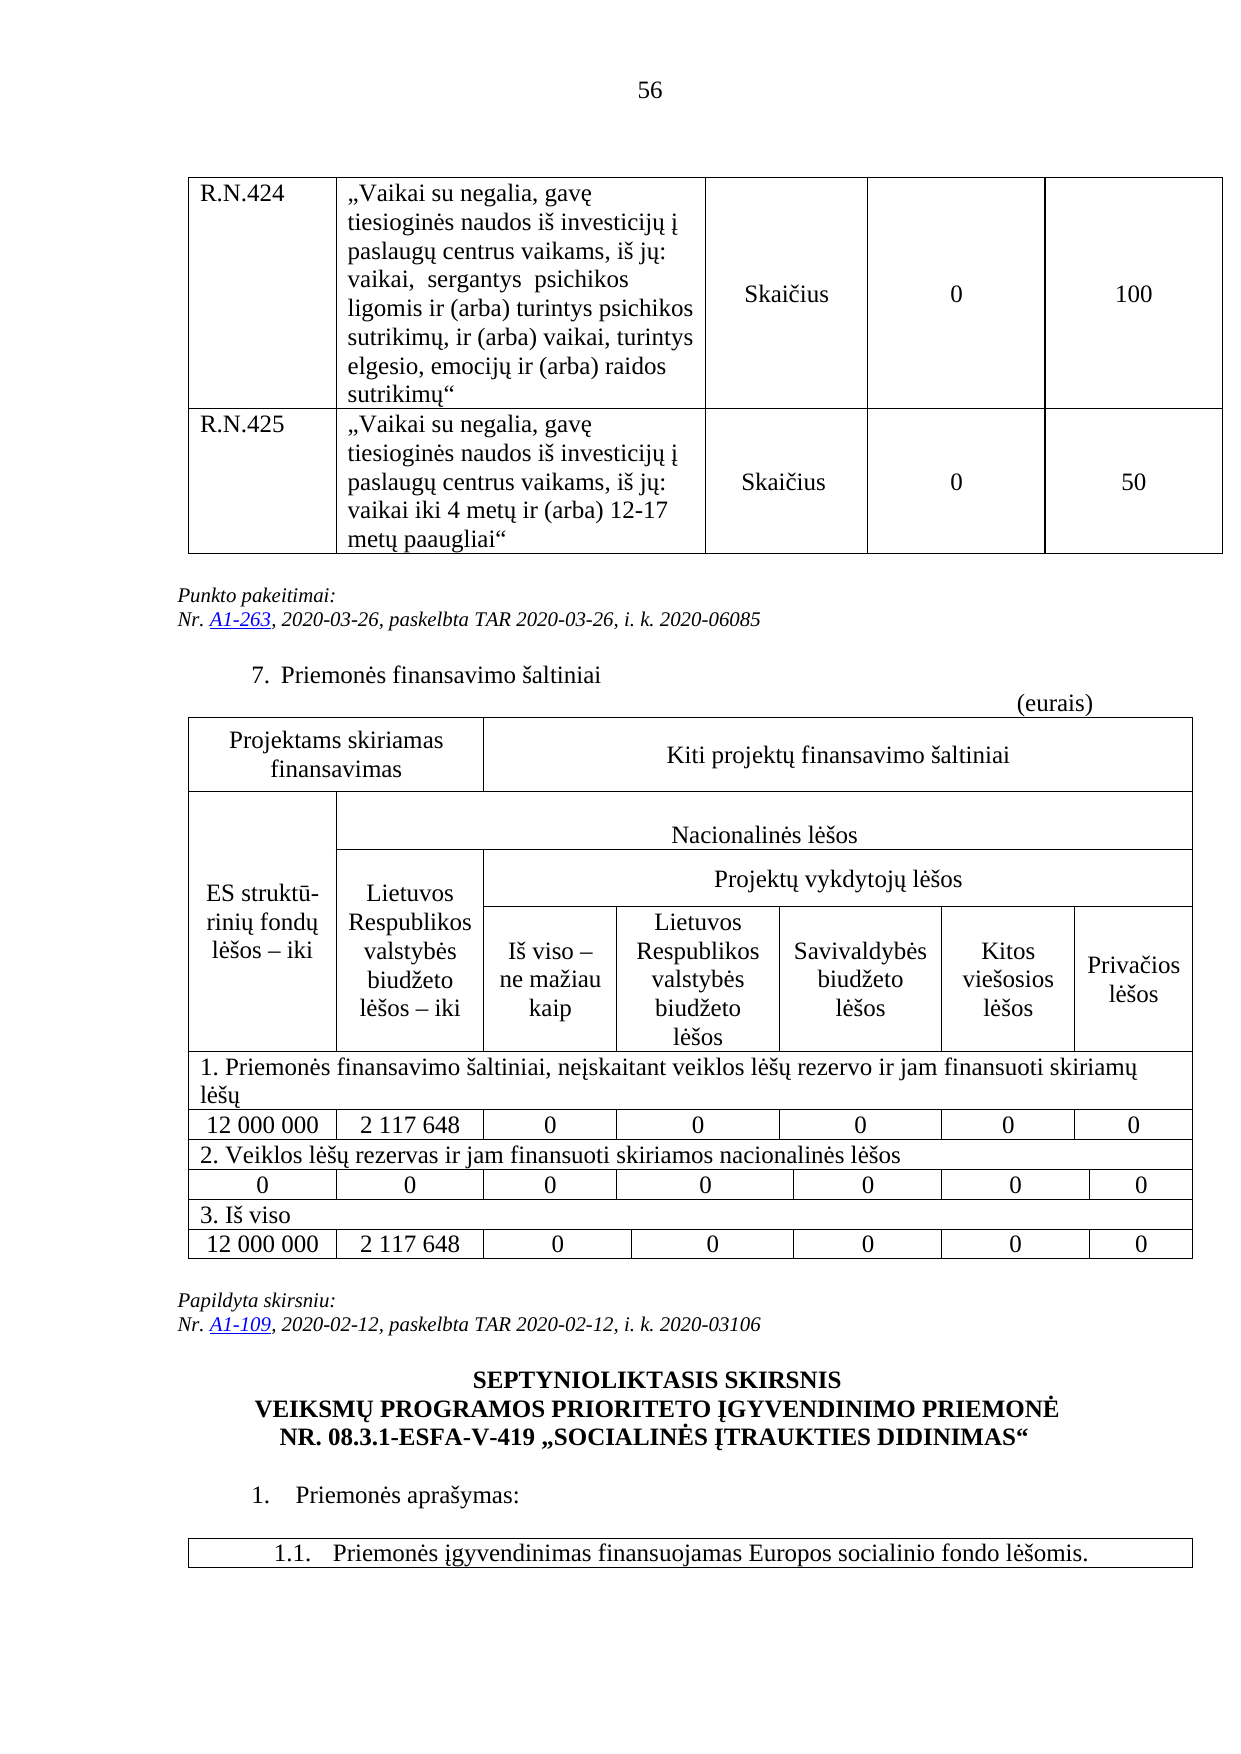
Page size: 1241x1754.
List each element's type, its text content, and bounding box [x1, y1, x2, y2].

table_cell Lietuvos Respublikos valstybės biudžeto lėšos [617, 907, 779, 1051]
table_header Kiti projektų finansavimo šaltiniai [484, 718, 1192, 791]
table_cell Kitos viešosios lėšos [942, 907, 1074, 1051]
table_cell 0 [868, 178, 1044, 408]
table_cell 0 [780, 1110, 941, 1139]
table_cell R.N.424 [189, 178, 336, 408]
table_cell 0 [942, 1170, 1089, 1199]
text VEIKSMŲ PROGRAMOS PRIORITETO ĮGYVENDINIMO PRIEMONĖ NR. 08.3.1‑ESFA‑V‑419 „SOCIALINĖS ĮTRAUKTIES DIDINIMAS“ [177, 1394, 1137, 1451]
table_cell Privačios lėšos [1075, 907, 1192, 1051]
table_cell 0 [1090, 1170, 1192, 1199]
table_cell 0 [337, 1170, 483, 1199]
table_cell 0 [1090, 1230, 1192, 1258]
table_cell Skaičius [706, 409, 867, 553]
table_cell 0 [617, 1170, 793, 1199]
table_cell 0 [794, 1170, 941, 1199]
table_cell Lietuvos Respublikos valstybės biudžeto lėšos – iki [337, 850, 483, 1051]
table_cell 12 000 000 [189, 1110, 336, 1139]
table_cell 50 [1046, 409, 1222, 553]
table_cell 0 [1075, 1110, 1192, 1139]
table_cell „Vaikai su negalia, gavę tiesioginės naudos iš investicijų į paslaugų centrus vaikams, iš jų: vaikai, sergantys psichikos ligomis ir (arba) turintys psichikos sutrikimų, ir (arba) vaikai, turintys elgesio, emocijų ir (arba) raidos sutrikimų“ [337, 178, 705, 408]
table_cell 0 [632, 1230, 793, 1258]
text SEPTYNIOLIKTASIS SKIRSNIS [177, 1365, 1137, 1394]
table_cell 0 [942, 1230, 1089, 1258]
table_cell 0 [484, 1110, 616, 1139]
text Nr. A1-109, 2020-02-12, paskelbta TAR 2020-02-12, i. k. 2020-03106 [177, 1312, 1137, 1336]
table_cell Projektų vykdytojų lėšos [484, 850, 1192, 906]
table_cell 2 117 648 [337, 1110, 483, 1139]
text 1. Priemonės aprašymas: [177, 1480, 1137, 1509]
table_cell 0 [794, 1230, 941, 1258]
table_cell Skaičius [706, 178, 867, 408]
table_cell Nacionalinės lėšos [337, 792, 1192, 849]
text Nr. A1-263, 2020-03-26, paskelbta TAR 2020-03-26, i. k. 2020-06085 [177, 607, 1137, 631]
table_header Projektams skiriamas finansavimas [189, 718, 483, 791]
table_cell 2. Veiklos lėšų rezervas ir jam finansuoti skiriamos nacionalinės lėšos [189, 1140, 1192, 1169]
table_cell 12 000 000 [189, 1230, 336, 1258]
text Papildyta skirsniu: [177, 1288, 1137, 1312]
table_cell 0 [942, 1110, 1074, 1139]
table_cell 0 [484, 1230, 631, 1258]
table_cell R.N.425 [189, 409, 336, 553]
table_cell 0 [868, 409, 1044, 553]
table_cell 100 [1046, 178, 1222, 408]
table_cell „Vaikai su negalia, gavę tiesioginės naudos iš investicijų į paslaugų centrus vaikams, iš jų: vaikai iki 4 metų ir (arba) 12-17 metų paaugliai“ [337, 409, 705, 553]
table_cell 0 [189, 1170, 336, 1199]
table_cell Savivaldybės biudžeto lėšos [780, 907, 941, 1051]
text 7. Priemonės finansavimo šaltiniai [251, 660, 1137, 688]
text Punkto pakeitimai: [177, 583, 1137, 607]
table_cell ES struktū-rinių fondų lėšos – iki [189, 792, 336, 1051]
text (eurais) [177, 688, 1093, 717]
table_cell 0 [617, 1110, 779, 1139]
table_header 1.1. Priemonės įgyvendinimas finansuojamas Europos socialinio fondo lėšomis. [189, 1539, 1192, 1567]
table_cell Iš viso – ne mažiau kaip [484, 907, 616, 1051]
table_cell 2 117 648 [337, 1230, 483, 1258]
table_cell 1. Priemonės finansavimo šaltiniai, neįskaitant veiklos lėšų rezervo ir jam finansuoti skiriamų lėšų [189, 1052, 1192, 1109]
table_cell 0 [484, 1170, 616, 1199]
table_cell 3. Iš viso [189, 1200, 1192, 1228]
